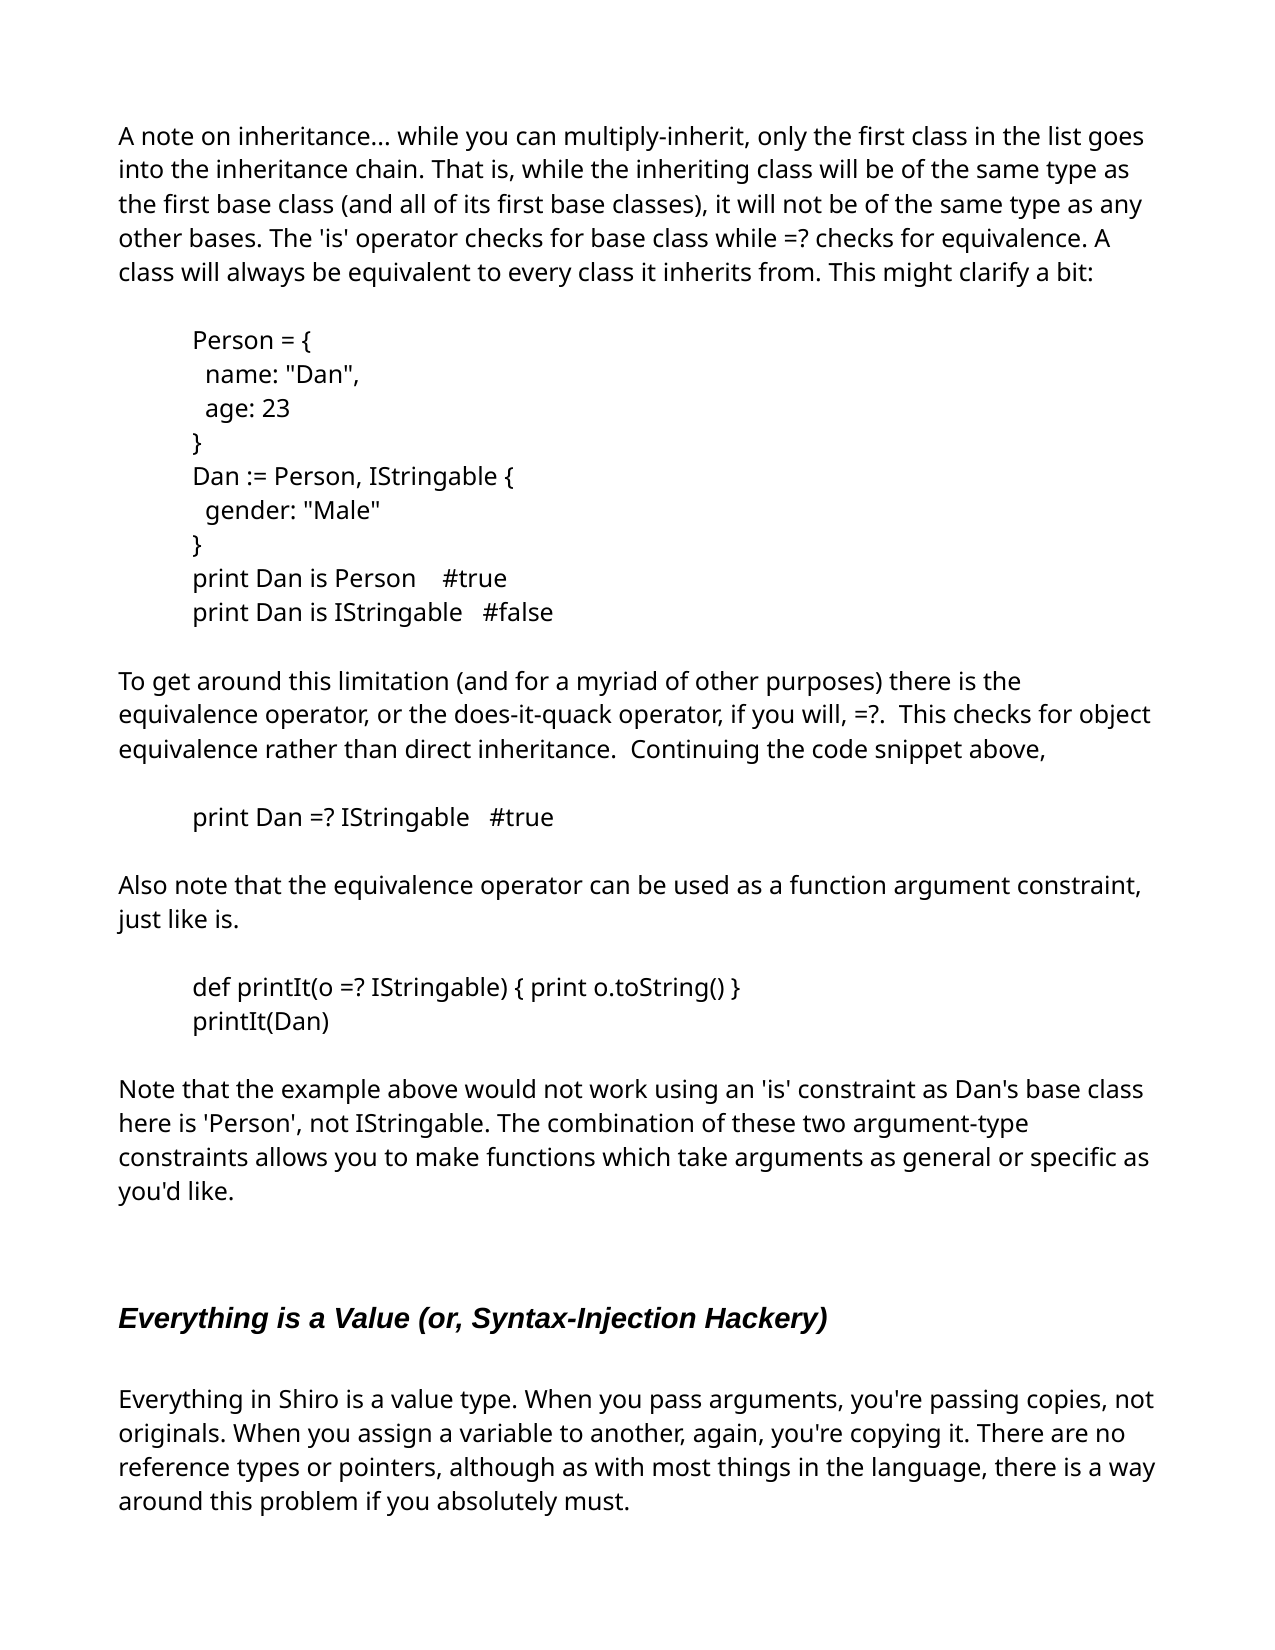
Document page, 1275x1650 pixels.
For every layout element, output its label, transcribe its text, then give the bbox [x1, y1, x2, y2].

text } [118, 527, 1157, 561]
text Note that the example above would not work using an 'is' constraint as Dan's base class here is 'Person', not IStringable. The combination of these two argument-type constraints allows you to make functions which take arguments as general or specific as you'd like. [118, 1072, 1157, 1208]
text def printIt(o =? IStringable) { print o.toString() } [118, 970, 1157, 1004]
text print Dan is Person #true [118, 561, 1157, 595]
text Person = { [118, 322, 1157, 357]
text printIt(Dan) [118, 1004, 1157, 1038]
text print Dan =? IStringable #true [118, 799, 1157, 833]
text A note on inheritance... while you can multiply-inherit, only the first class in the list goes into the inheritance chain. That is, while the inheriting class will be of the same type as the first base class (and all of its first base classes), it will not be of the same type as any other bases. The 'is' operator checks for base class while =? checks for equivalence. A class will always be equivalent to every class it inherits from. This might clarify a bit: [118, 118, 1157, 288]
text print Dan is IStringable #false [118, 595, 1157, 629]
text } [118, 425, 1157, 459]
text gender: "Male" [118, 493, 1157, 527]
text Everything in Shiro is a value type. When you pass arguments, you're passing copies, not originals. When you assign a variable to another, again, you're copying it. There are no reference types or pointers, although as with most things in the language, there is a way around this problem if you absolutely must. [118, 1381, 1157, 1518]
subtitle Everything is a Value (or, Syntax-Injection Hackery) [118, 1301, 1157, 1335]
text Dan := Person, IStringable { [118, 459, 1157, 493]
text To get around this limitation (and for a myriad of other purposes) there is the equivalence operator, or the does-it-quack operator, if you will, =?. This checks for object equivalence rather than direct inheritance. Continuing the code snippet above, [118, 663, 1157, 765]
text name: "Dan", [118, 357, 1157, 391]
text age: 23 [118, 391, 1157, 425]
text Also note that the equivalence operator can be used as a function argument constraint, just like is. [118, 867, 1157, 936]
